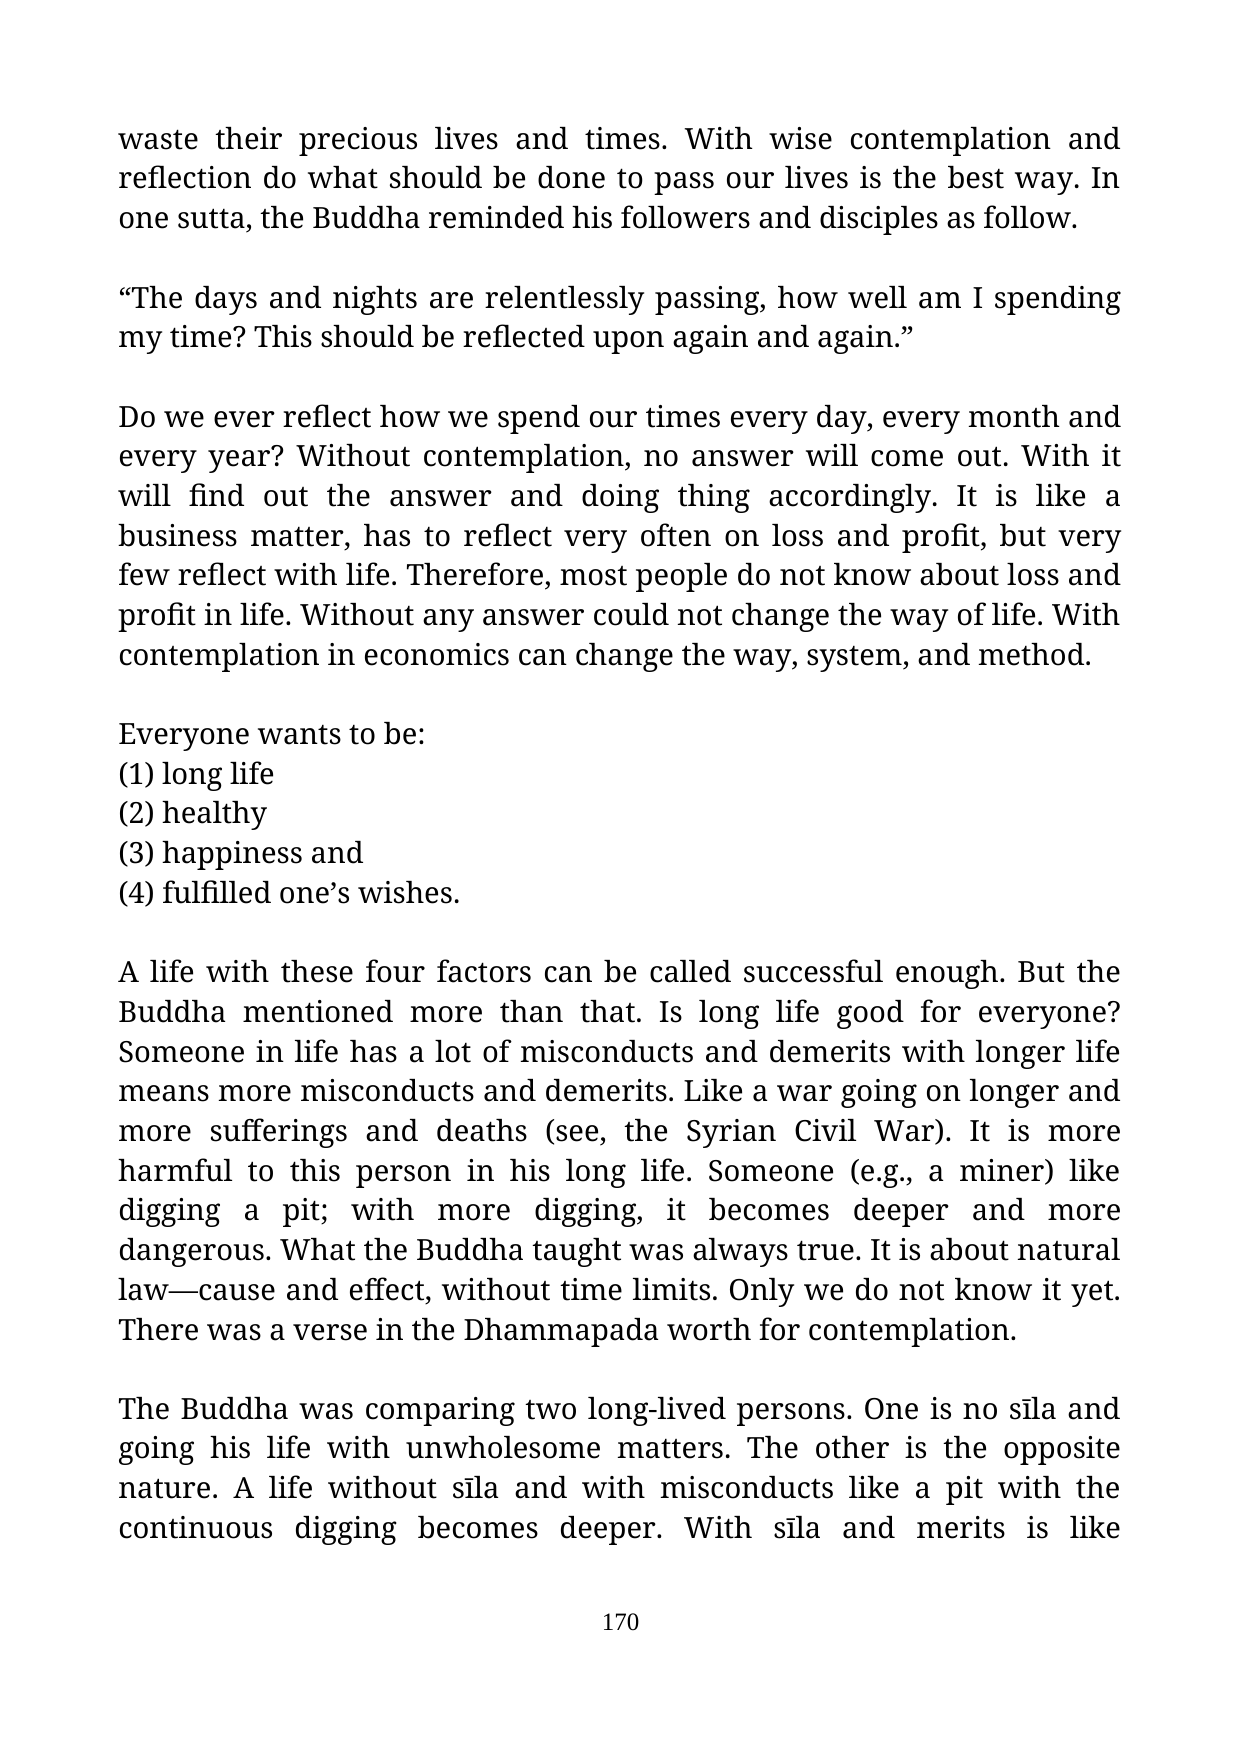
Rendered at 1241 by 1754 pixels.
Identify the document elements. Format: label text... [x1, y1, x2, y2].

text waste their precious lives and times. With wise contemplation and reflection do what should be done to pass our lives is the best way. In one sutta, the Buddha reminded his followers and disciples as follow. “The days and nights are relentlessly passing, how well am I spending my time? This should be reflected upon again and again.” Do we ever reflect how we spend our times every day, every month and every year? Without contemplation, no answer will come out. With it will find out the answer and doing thing accordingly. It is like a business matter, has to reflect very often on loss and profit, but very few reflect with life. Therefore, most people do not know about loss and profit in life. Without any answer could not change the way of life. With contemplation in economics can change the way, system, and method. Everyone wants to be: (1) long life (2) healthy (3) happiness and (4) fulfilled one’s wishes. A life with these four factors can be called successful enough. But the Buddha mentioned more than that. Is long life good for everyone? Someone in life has a lot of misconducts and demerits with longer life means more misconducts and demerits. Like a war going on longer and more sufferings and deaths (see, the Syrian Civil War). It is more harmful to this person in his long life. Someone (e.g., a miner) like digging a pit; with more digging, it becomes deeper and more dangerous. What the Buddha taught was always true. It is about natural law—cause and effect, without time limits. Only we do not know it yet. There was a verse in the Dhammapada worth for contemplation. The Buddha was comparing two long-lived persons. One is no sīla and going his life with unwholesome matters. The other is the opposite nature. A life without sīla and with misconducts like a pit with the continuous digging becomes deeper. With sīla and merits is like [118, 118, 1122, 1547]
